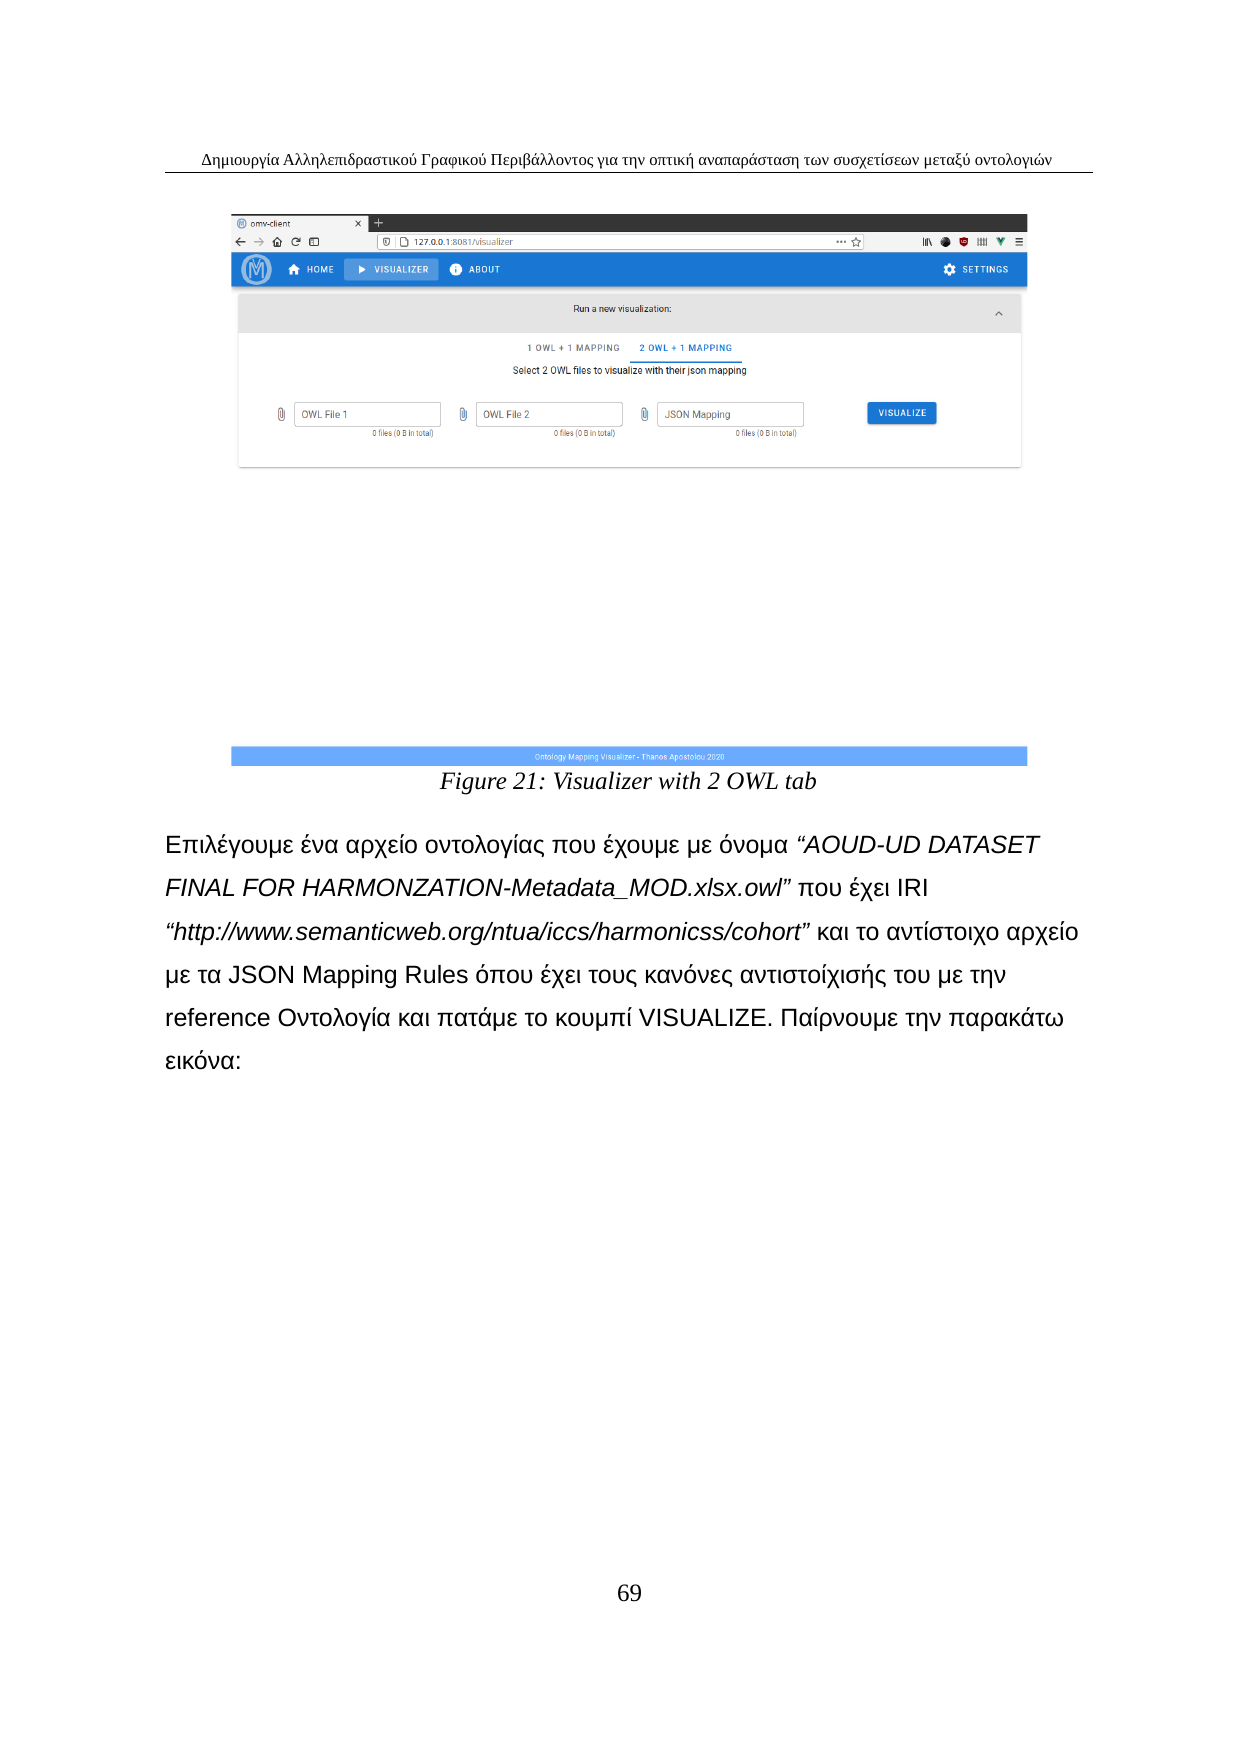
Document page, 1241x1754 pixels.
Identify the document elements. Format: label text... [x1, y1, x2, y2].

picture [231, 214, 1028, 766]
text Figure 21: Visualizer with 2 OWL tab [231, 766, 1027, 795]
text Επιλέγουμε ένα αρχείο οντολογίας που έχουμε με όνομα “AOUD-UD DATASET FINAL FOR HARMONZATION-Metadata_MOD.xlsx.owl” που έχει IRI “http://www.semanticweb.org/ntua/iccs/harmonicss/cohort” και το αντίστοιχο αρχείο με τα JSON Mapping Rules όπου έχει τους κανόνες αντιστοίχισής του με την reference Οντολογία και πατάμε το κουμπί VISUALIZE. Παίρνουμε την παρακάτω εικόνα: [165, 830, 1093, 1074]
